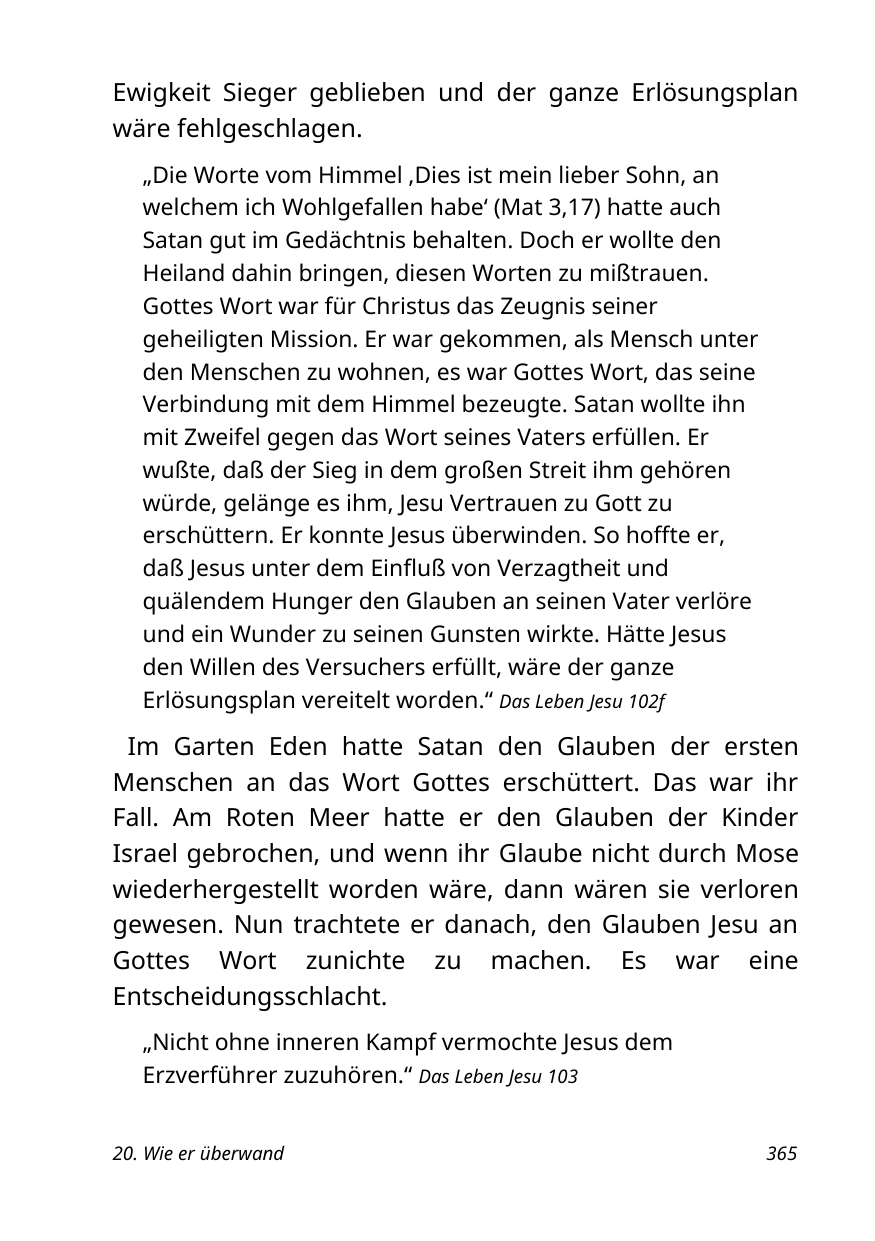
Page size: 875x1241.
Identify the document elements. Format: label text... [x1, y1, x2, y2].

text Im Garten Eden hatte Satan den Glauben der ersten Menschen an das Wort Gottes erschüttert. Das war ihr Fall. Am Roten Meer hatte er den Glauben der Kinder Israel gebrochen, und wenn ihr Glaube nicht durch Mose wiederhergestellt worden wäre, dann wären sie verloren gewesen. Nun trachtete er danach, den Glauben Jesu an Gottes Wort zunichte zu machen. Es war eine Entscheidungsschlacht. [112, 728, 799, 1013]
text „Die Worte vom Himmel ‚Dies ist mein lieber Sohn, an welchem ich Wohlgefallen habe‘ (Mat 3,17) hatte auch Satan gut im Gedächtnis behalten. Doch er wollte den Heiland dahin bringen, diesen Worten zu mißtrauen. Gottes Wort war für Christus das Zeugnis seiner geheiligten Mission. Er war gekommen, als Mensch unter den Menschen zu wohnen, es war Gottes Wort, das seine Verbindung mit dem Himmel bezeugte. Satan wollte ihn mit Zweifel gegen das Wort seines Vaters erfüllen. Er wußte, daß der Sieg in dem großen Streit ihm gehören würde, gelänge es ihm, Jesu Vertrauen zu Gott zu erschüttern. Er konnte Jesus überwinden. So hoffte er, daß Jesus unter dem Einfluß von Verzagtheit und quälendem Hunger den Glauben an seinen Vater verlöre und ein Wunder zu seinen Gunsten wirkte. Hätte Jesus den Willen des Versuchers erfüllt, wäre der ganze Erlösungsplan vereitelt worden.“ Das Leben Jesu 102f [142, 158, 769, 715]
text Ewigkeit Sieger geblieben und der ganze Erlösungsplan wäre fehlgeschlagen. [112, 75, 799, 145]
text „Nicht ohne inneren Kampf vermochte Jesus dem Erzverführer zuzuhören.“ Das Leben Jesu 103 [142, 1026, 769, 1090]
